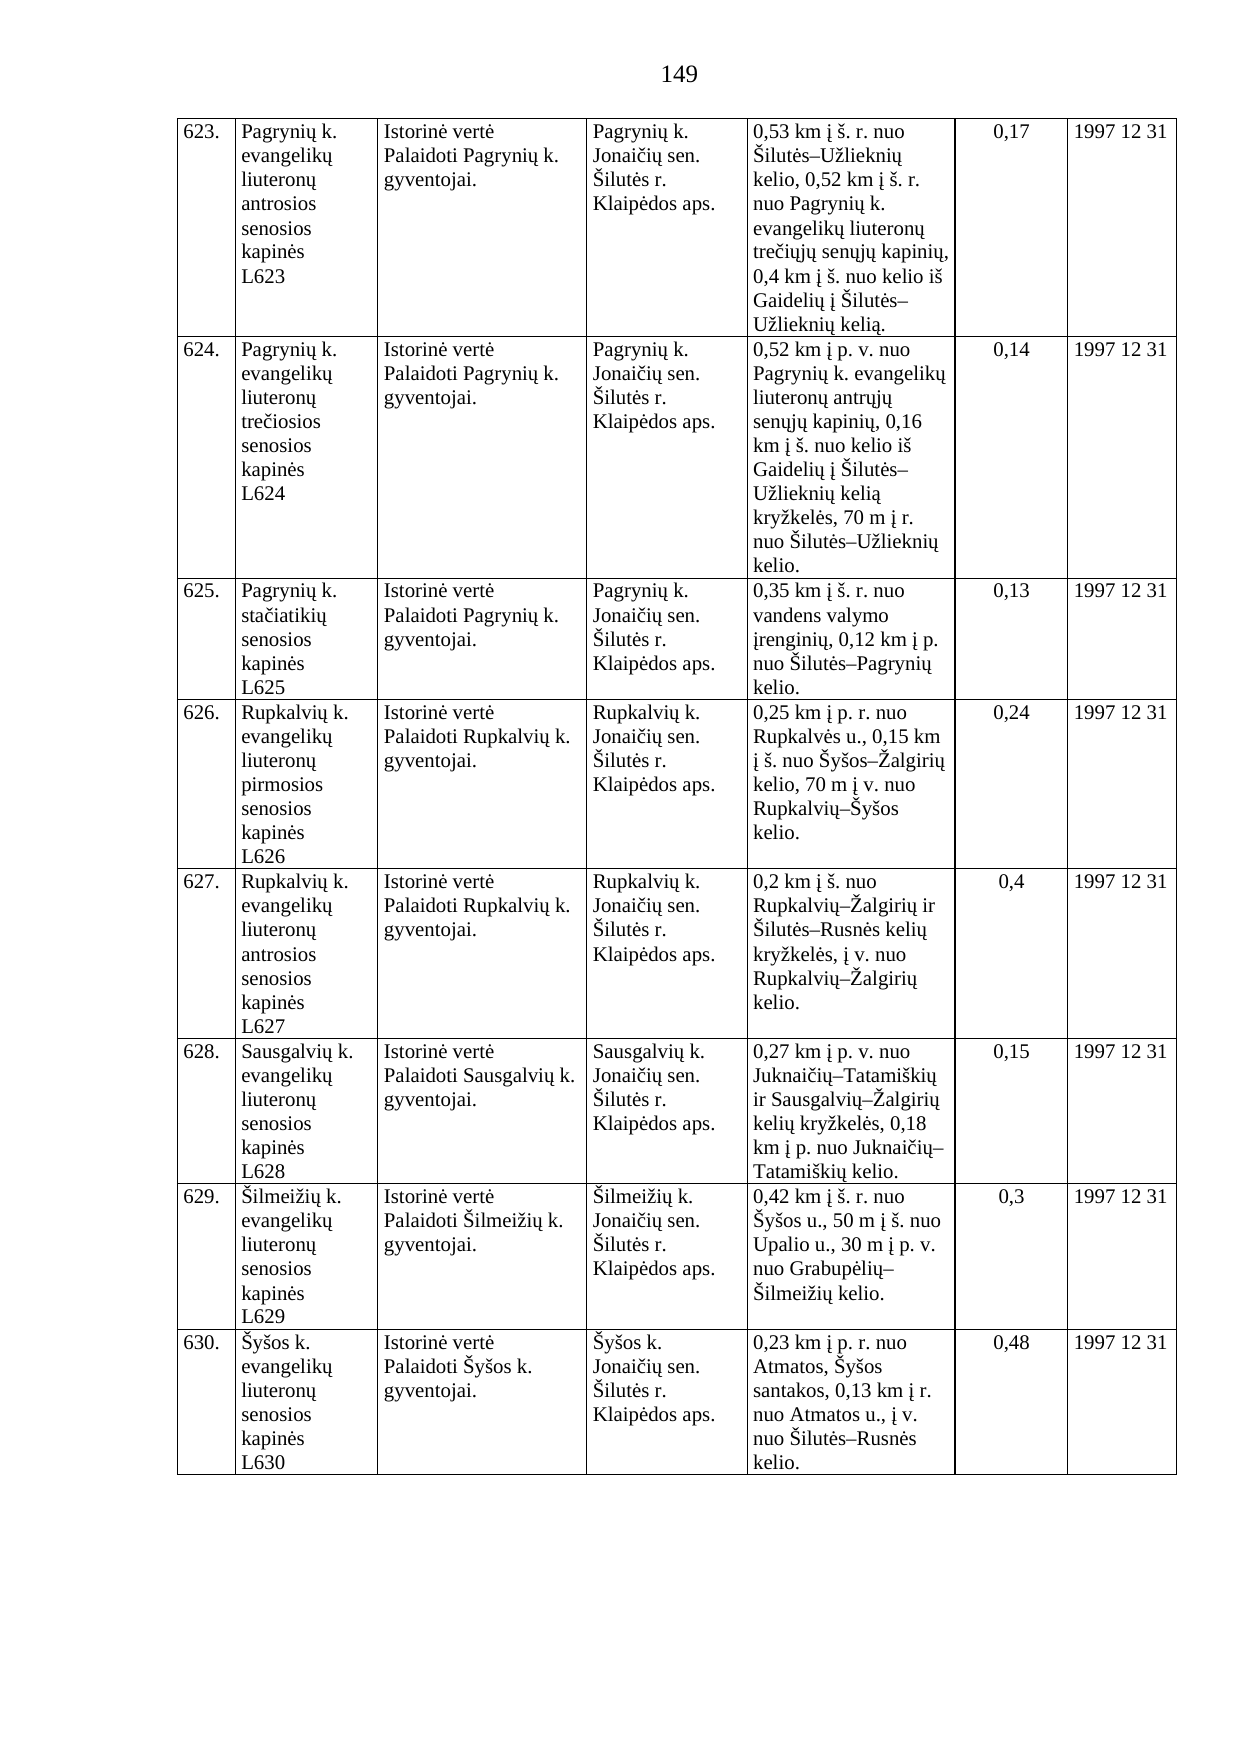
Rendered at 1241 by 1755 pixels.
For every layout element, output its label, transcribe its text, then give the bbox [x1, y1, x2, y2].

table_cell [1177, 578, 1181, 699]
table_cell 628. [178, 1039, 235, 1183]
table_cell Istorinė vertė Palaidoti Pagrynių k. gyventojai. [378, 579, 586, 699]
table_cell 0,14 [956, 337, 1067, 577]
table_cell Pagrynių k. Jonaičių sen. Šilutės r. Klaipėdos aps. [587, 337, 747, 577]
table_cell 1997 12 31 [1068, 119, 1176, 336]
table_cell Istorinė vertė Palaidoti Pagrynių k. gyventojai. [378, 337, 586, 577]
table_cell 626. [178, 700, 235, 868]
table_cell Istorinė vertė Palaidoti Rupkalvių k. gyventojai. [378, 869, 586, 1038]
table_cell Pagrynių k. stačiatikių senosios kapinės L625 [236, 579, 377, 699]
table_cell 0,15 [956, 1039, 1067, 1183]
table_cell 1997 12 31 [1068, 337, 1176, 577]
table_cell Šilmeižių k. Jonaičių sen. Šilutės r. Klaipėdos aps. [587, 1184, 747, 1328]
table_cell 1997 12 31 [1068, 579, 1176, 699]
table_cell [1177, 699, 1181, 868]
table_cell 0,3 [956, 1184, 1067, 1328]
table_cell [1177, 1038, 1181, 1183]
table_cell Pagrynių k. Jonaičių sen. Šilutės r. Klaipėdos aps. [587, 579, 747, 699]
table_cell Istorinė vertė Palaidoti Šyšos k. gyventojai. [378, 1330, 586, 1474]
table_cell 1997 12 31 [1068, 1330, 1176, 1474]
table_cell 629. [178, 1184, 235, 1328]
table_cell 0,25 km į p. r. nuo Rupkalvės u., 0,15 km į š. nuo Šyšos–Žalgirių kelio, 70 m į v. nuo Rupkalvių–Šyšos kelio. [748, 700, 954, 868]
table_cell 0,13 [956, 579, 1067, 699]
table_cell [1177, 118, 1181, 336]
table_cell 0,23 km į p. r. nuo Atmatos, Šyšos santakos, 0,13 km į r. nuo Atmatos u., į v. nuo Šilutės–Rusnės kelio. [748, 1330, 954, 1474]
table_cell Pagrynių k. Jonaičių sen. Šilutės r. Klaipėdos aps. [587, 119, 747, 336]
table_cell [1177, 868, 1181, 1038]
table_cell Šyšos k. evangelikų liuteronų senosios kapinės L630 [236, 1330, 377, 1474]
table_cell 0,42 km į š. r. nuo Šyšos u., 50 m į š. nuo Upalio u., 30 m į p. v. nuo Grabupėlių–Šilmeižių kelio. [748, 1184, 954, 1328]
table_cell [1177, 336, 1181, 577]
table_cell 1997 12 31 [1068, 1039, 1176, 1183]
table_cell 0,17 [956, 119, 1067, 336]
table_cell 1997 12 31 [1068, 1184, 1176, 1328]
table_cell Rupkalvių k. Jonaičių sen. Šilutės r. Klaipėdos aps. [587, 869, 747, 1038]
table_cell Sausgalvių k. Jonaičių sen. Šilutės r. Klaipėdos aps. [587, 1039, 747, 1183]
table_cell Pagrynių k. evangelikų liuteronų trečiosios senosios kapinės L624 [236, 337, 377, 577]
table_cell 0,52 km į p. v. nuo Pagrynių k. evangelikų liuteronų antrųjų senųjų kapinių, 0,16 km į š. nuo kelio iš Gaidelių į Šilutės–Užlieknių kelią kryžkelės, 70 m į r. nuo Šilutės–Užlieknių kelio. [748, 337, 954, 577]
table_cell [1177, 1329, 1181, 1474]
table_cell Istorinė vertė Palaidoti Šilmeižių k. gyventojai. [378, 1184, 586, 1328]
table_cell 625. [178, 579, 235, 699]
table_cell Rupkalvių k. evangelikų liuteronų pirmosios senosios kapinės L626 [236, 700, 377, 868]
table_cell 627. [178, 869, 235, 1038]
table_cell 1997 12 31 [1068, 700, 1176, 868]
table_cell Istorinė vertė Palaidoti Pagrynių k. gyventojai. [378, 119, 586, 336]
table_cell Šilmeižių k. evangelikų liuteronų senosios kapinės L629 [236, 1184, 377, 1328]
table_cell 0,27 km į p. v. nuo Juknaičių–Tatamiškių ir Sausgalvių–Žalgirių kelių kryžkelės, 0,18 km į p. nuo Juknaičių–Tatamiškių kelio. [748, 1039, 954, 1183]
table_cell Pagrynių k. evangelikų liuteronų antrosios senosios kapinės L623 [236, 119, 377, 336]
table_cell Istorinė vertė Palaidoti Rupkalvių k. gyventojai. [378, 700, 586, 868]
table_cell Šyšos k. Jonaičių sen. Šilutės r. Klaipėdos aps. [587, 1330, 747, 1474]
table_cell Sausgalvių k. evangelikų liuteronų senosios kapinės L628 [236, 1039, 377, 1183]
table_cell 0,4 [956, 869, 1067, 1038]
table_cell 0,48 [956, 1330, 1067, 1474]
table_cell 1997 12 31 [1068, 869, 1176, 1038]
table_cell 624. [178, 337, 235, 577]
table_cell Istorinė vertė Palaidoti Sausgalvių k. gyventojai. [378, 1039, 586, 1183]
table_cell 623. [178, 119, 235, 336]
table_cell 0,35 km į š. r. nuo vandens valymo įrenginių, 0,12 km į p. nuo Šilutės–Pagrynių kelio. [748, 579, 954, 699]
table_cell Rupkalvių k. Jonaičių sen. Šilutės r. Klaipėdos aps. [587, 700, 747, 868]
table_cell 0,24 [956, 700, 1067, 868]
table_cell 0,2 km į š. nuo Rupkalvių–Žalgirių ir Šilutės–Rusnės kelių kryžkelės, į v. nuo Rupkalvių–Žalgirių kelio. [748, 869, 954, 1038]
table_cell [1177, 1183, 1181, 1328]
table_cell Rupkalvių k. evangelikų liuteronų antrosios senosios kapinės L627 [236, 869, 377, 1038]
table_cell 630. [178, 1330, 235, 1474]
table_cell 0,53 km į š. r. nuo Šilutės–Užlieknių kelio, 0,52 km į š. r. nuo Pagrynių k. evangelikų liuteronų trečiųjų senųjų kapinių, 0,4 km į š. nuo kelio iš Gaidelių į Šilutės–Užlieknių kelią. [748, 119, 954, 336]
